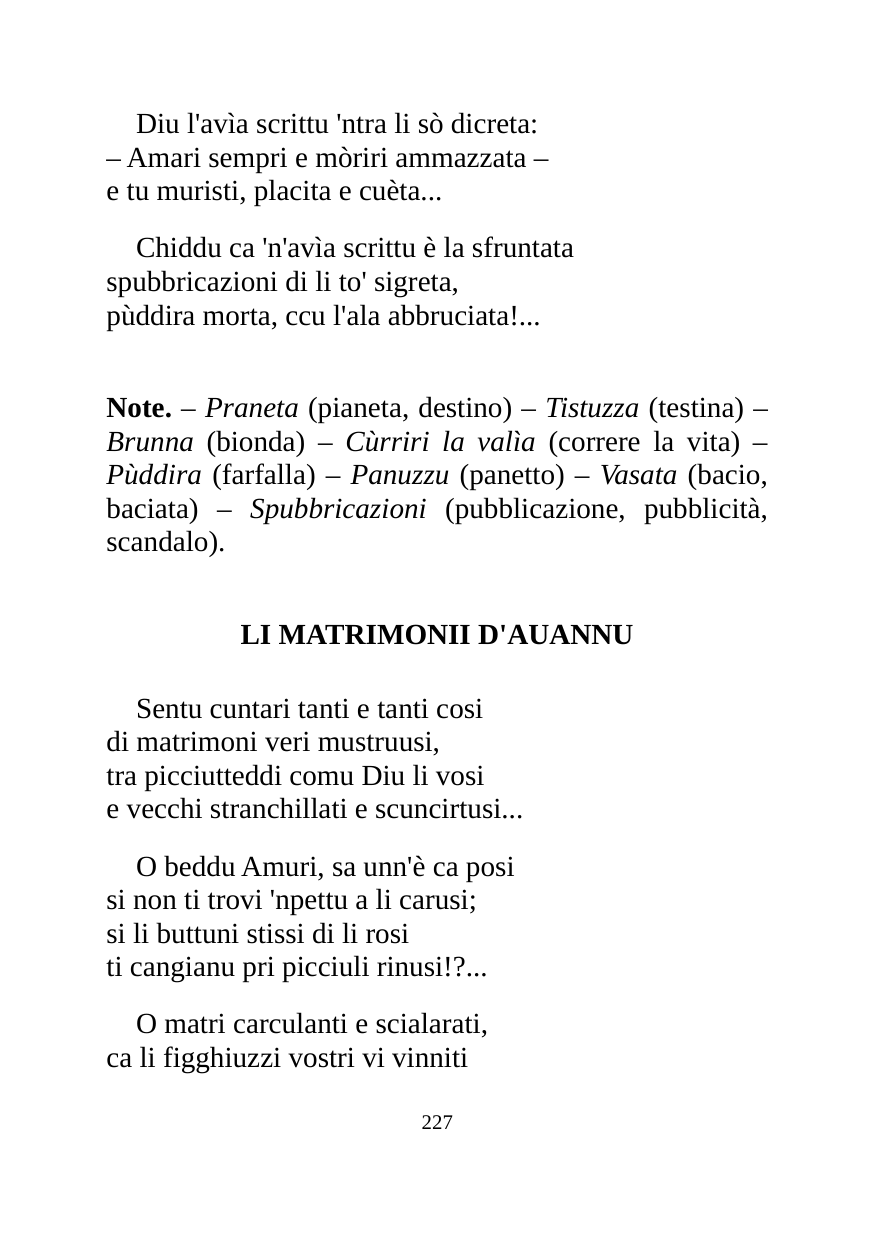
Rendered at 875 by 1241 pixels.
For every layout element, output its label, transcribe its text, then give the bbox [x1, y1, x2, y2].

text Sentu cuntari tanti e tanti cosi [106, 691, 768, 724]
text ti cangianu pri picciuli rinusi!?... [106, 949, 768, 983]
text O beddu Amuri, sa unn'è ca posi [106, 849, 768, 882]
text si li buttuni stissi di li rosi [106, 916, 768, 949]
text – Amari sempri e mòriri ammazzata – [106, 140, 768, 173]
text e tu muristi, placita e cuèta... [106, 173, 768, 207]
text Chiddu ca 'n'avìa scrittu è la sfruntata [106, 231, 768, 264]
text di matrimoni veri mustruusi, [106, 724, 768, 758]
text si non ti trovi 'npettu a li carusi; [106, 882, 768, 916]
text tra picciutteddi comu Diu li vosi [106, 758, 768, 792]
text ca li figghiuzzi vostri vi vinniti [106, 1040, 768, 1074]
text Note. – Praneta (pianeta, destino) – Tistuzza (testina) – Brunna (bionda) – Cùrriri la valìa (correre la vita) – Pùddira (farfalla) – Panuzzu (panetto) – Vasata (bacio, baciata) – Spubbricazioni (pubblicazione, pubblicità, scandalo). [106, 390, 768, 558]
text Diu l'avìa scrittu 'ntra li sò dicreta: [106, 106, 768, 140]
text spubbricazioni di li to' sigreta, [106, 264, 768, 298]
text e vecchi stranchillati e scuncirtusi... [106, 792, 768, 825]
text LI MATRIMONII D'AUANNU [106, 617, 768, 651]
text pùddira morta, ccu l'ala abbruciata!... [106, 298, 768, 331]
text O matri carculanti e scialarati, [106, 1007, 768, 1040]
